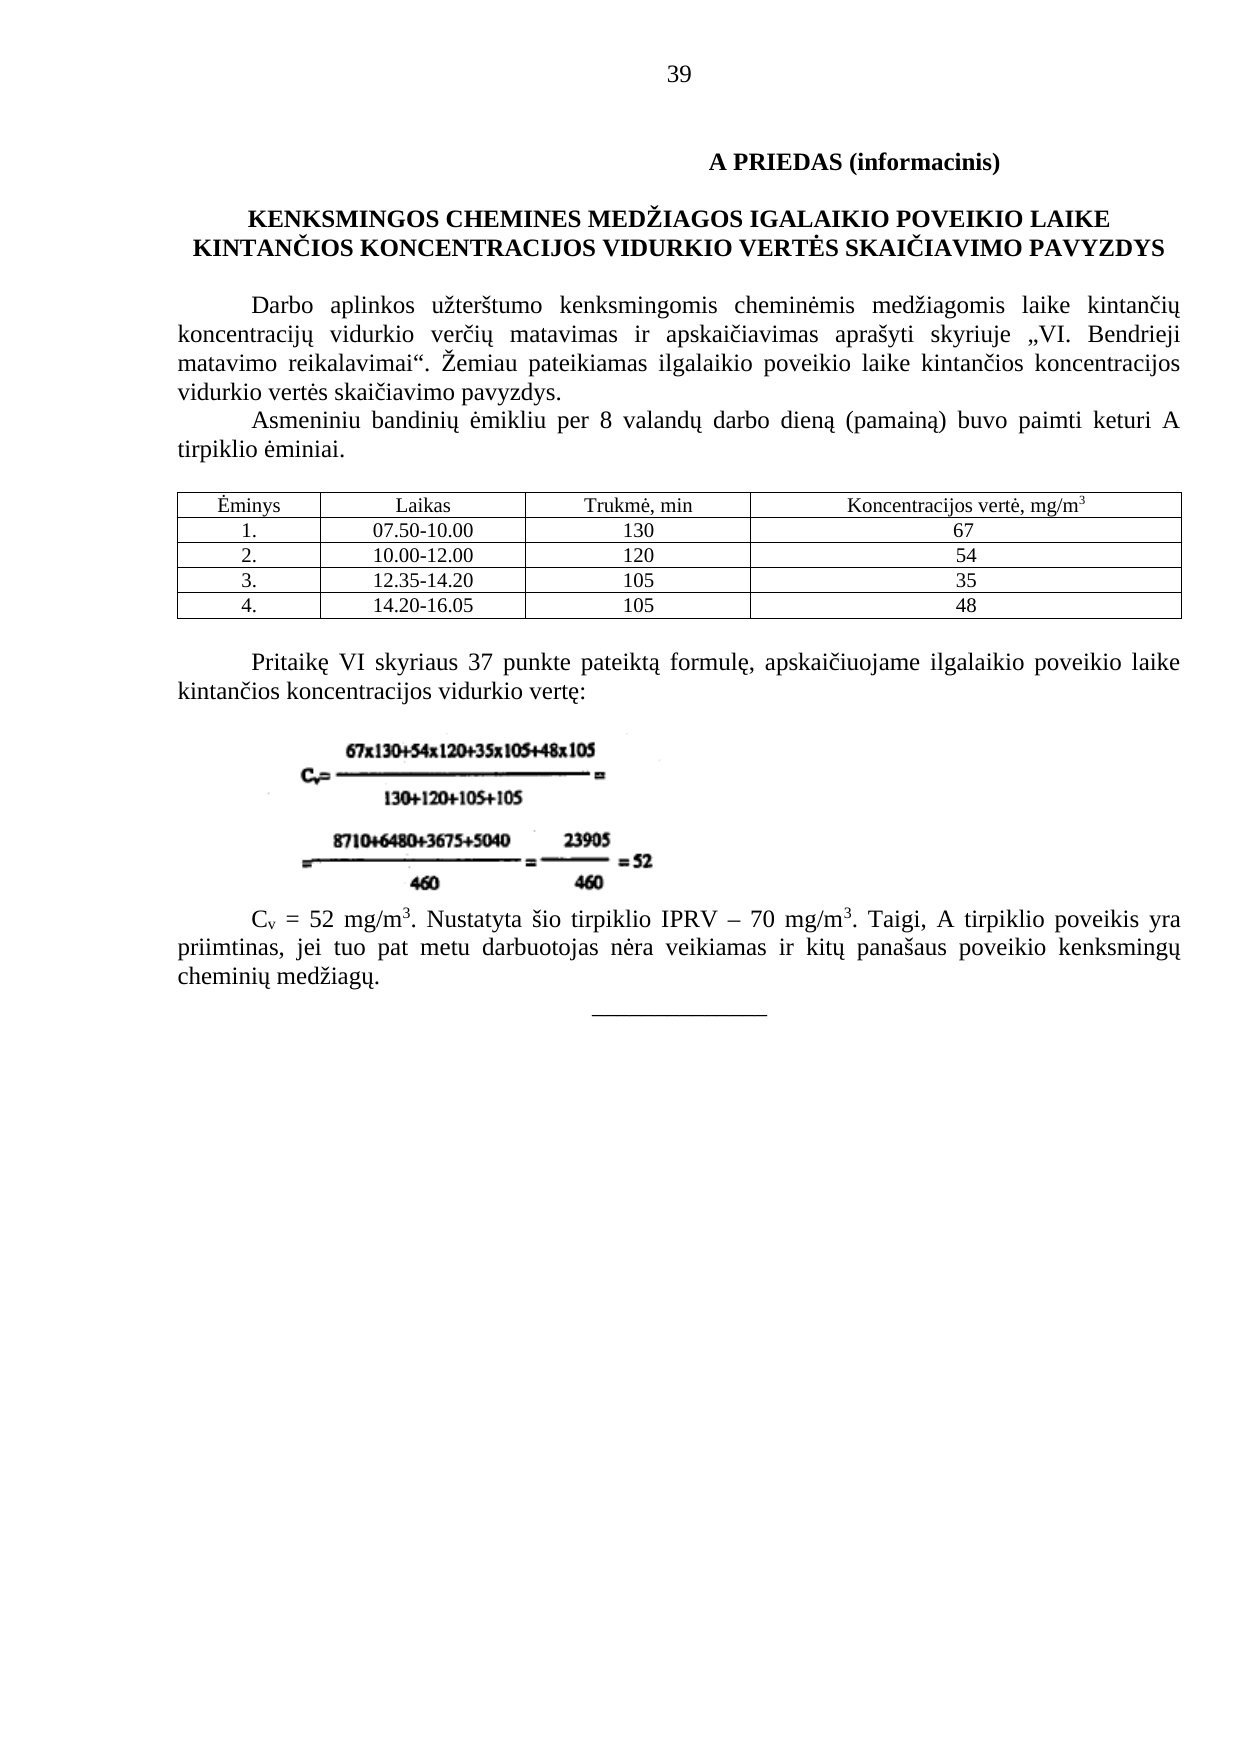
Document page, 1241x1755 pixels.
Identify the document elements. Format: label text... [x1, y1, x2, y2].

table_cell 2. [178, 543, 320, 567]
table_cell 3. [178, 568, 320, 592]
text Cv = 52 mg/m3. Nustatyta šio tirpiklio IPRV – 70 mg/m3. Taigi, A tirpiklio poveikis yra priimtinas, jei tuo pat metu darbuotojas nėra veikiamas ir kitų panašaus poveikio kenksmingų cheminių medžiagų. [177, 904, 1181, 990]
table_cell 07.50-10.00 [321, 518, 525, 542]
table_cell 12.35-14.20 [321, 568, 525, 592]
table_cell 54 [751, 543, 1181, 567]
table_cell 48 [751, 593, 1181, 617]
table_cell 120 [526, 543, 750, 567]
text Darbo aplinkos užterštumo kenksmingomis cheminėmis medžiagomis laike kintančių koncentracijų vidurkio verčių matavimas ir apskaičiavimas aprašyti skyriuje „VI. Bendrieji matavimo reikalavimai“. Žemiau pateikiamas ilgalaikio poveikio laike kintančios koncentracijos vidurkio vertės skaičiavimo pavyzdys. [177, 291, 1181, 406]
table_header Koncentracijos vertė, mg/m3 [751, 493, 1181, 517]
table_cell 4. [178, 593, 320, 617]
table_cell 35 [751, 568, 1181, 592]
table_header Trukmė, min [526, 493, 750, 517]
table_header Laikas [321, 493, 525, 517]
text Asmeniniu bandinių ėmikliu per 8 valandų darbo dieną (pamainą) buvo paimti keturi A tirpiklio ėminiai. [177, 406, 1181, 463]
table_cell 67 [751, 518, 1181, 542]
table_cell 130 [526, 518, 750, 542]
table_cell 105 [526, 568, 750, 592]
text ______________ [177, 990, 1181, 1019]
text Pritaikę VI skyriaus 37 punkte pateiktą formulę, apskaičiuojame ilgalaikio poveikio laike kintančios koncentracijos vidurkio vertę: [177, 647, 1181, 705]
table_cell 1. [178, 518, 320, 542]
text KENKSMINGOS CHEMINES MEDŽIAGOS IGALAIKIO POVEIKIO LAIKE KINTANČIOS KONCENTRACIJOS VIDURKIO VERTĖS SKAIČIAVIMO PAVYZDYS [177, 204, 1181, 262]
table_cell 10.00-12.00 [321, 543, 525, 567]
text A PRIEDAS (informacinis) [177, 147, 1181, 176]
table_header Ėminys [178, 493, 320, 517]
table_cell 105 [526, 593, 750, 617]
table_cell 14.20-16.05 [321, 593, 525, 617]
